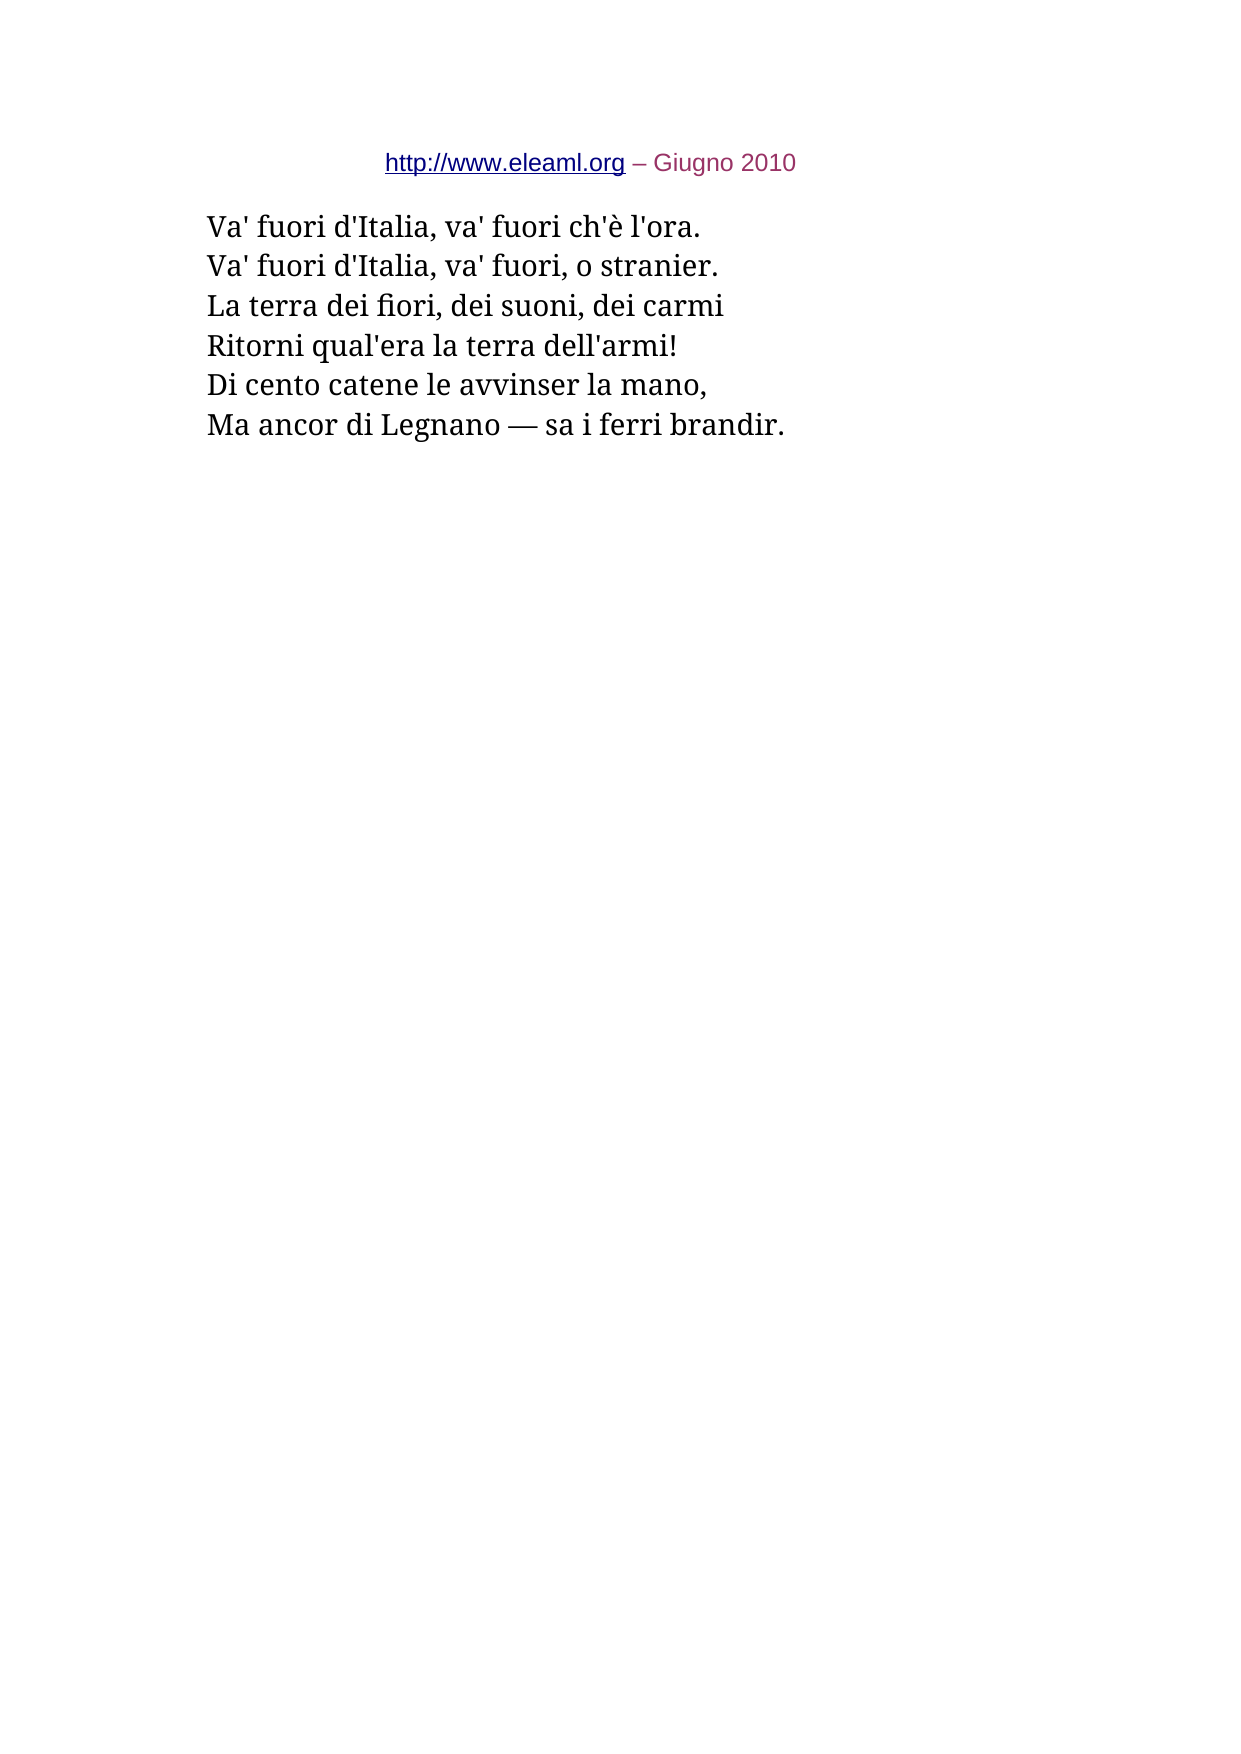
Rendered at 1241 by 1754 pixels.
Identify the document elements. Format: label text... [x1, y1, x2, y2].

text Di cento catene le avvinser la mano, [177, 364, 1004, 404]
text Ritorni qual'era la terra dell'armi! [177, 325, 1004, 364]
text La terra dei fiori, dei suoni, dei carmi [177, 285, 1004, 325]
text Va' fuori d'Italia, va' fuori ch'è l'ora. [177, 206, 1004, 246]
text Ma ancor di Legnano — sa i ferri brandir. [177, 404, 1004, 444]
text Va' fuori d'Italia, va' fuori, o stranier. [177, 246, 1004, 285]
